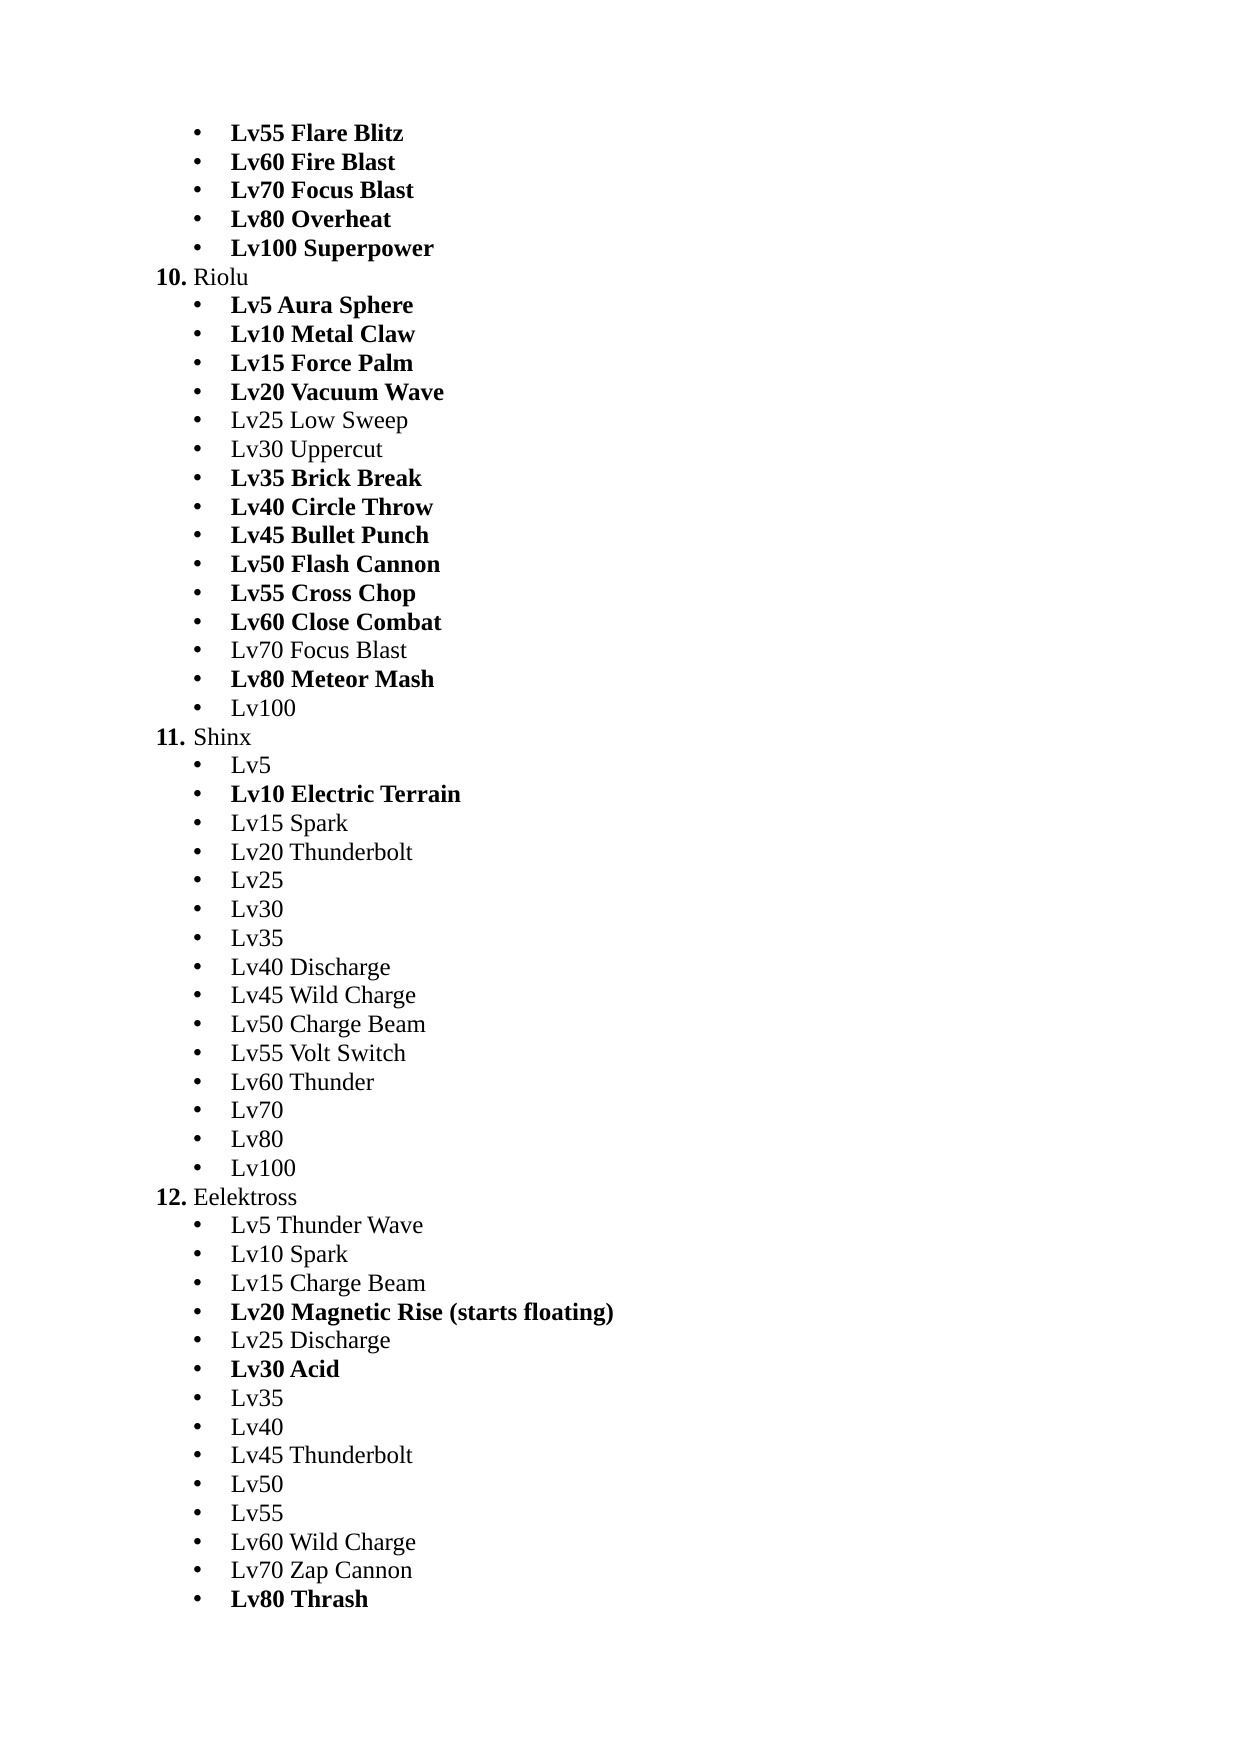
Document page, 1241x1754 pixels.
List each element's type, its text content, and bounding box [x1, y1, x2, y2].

list Lv70 Zap Cannon [193, 1556, 1122, 1584]
list Lv80 Meteor Mash [193, 664, 1122, 693]
list Lv80 [193, 1124, 1122, 1153]
list Lv35 [193, 923, 1122, 952]
list Lv15 Charge Beam [193, 1268, 1122, 1297]
list Lv20 Vacuum Wave [193, 377, 1122, 406]
list Lv70 [193, 1096, 1122, 1124]
list Lv60 Wild Charge [193, 1527, 1122, 1556]
list Lv100 [193, 1153, 1122, 1182]
list Riolu [156, 262, 1122, 291]
list Lv100 [193, 693, 1122, 722]
list Lv100 Superpower [193, 233, 1122, 262]
list Lv55 Flare Blitz [193, 118, 1122, 147]
list Lv5 Thunder Wave [193, 1211, 1122, 1239]
list Lv20 Magnetic Rise (starts floating) [193, 1297, 1122, 1326]
list Lv10 Metal Claw [193, 319, 1122, 348]
list Lv40 Circle Throw [193, 492, 1122, 521]
list Lv10 Electric Terrain [193, 779, 1122, 808]
list Lv5 Aura Sphere [193, 291, 1122, 319]
list Lv30 Acid [193, 1354, 1122, 1383]
list Lv55 [193, 1498, 1122, 1527]
list Lv35 Brick Break [193, 463, 1122, 492]
list Lv45 Thunderbolt [193, 1441, 1122, 1469]
list Lv80 Overheat [193, 204, 1122, 233]
list Lv30 [193, 894, 1122, 923]
list Lv55 Volt Switch [193, 1038, 1122, 1067]
list Lv25 [193, 866, 1122, 894]
list Lv50 Flash Cannon [193, 549, 1122, 578]
list Lv50 [193, 1469, 1122, 1498]
list Eelektross [156, 1182, 1122, 1211]
list Lv10 Spark [193, 1239, 1122, 1268]
list Lv60 Close Combat [193, 607, 1122, 636]
list Lv55 Cross Chop [193, 578, 1122, 607]
list Lv70 Focus Blast [193, 636, 1122, 664]
list Lv20 Thunderbolt [193, 837, 1122, 866]
list Lv30 Uppercut [193, 434, 1122, 463]
list Shinx [156, 722, 1122, 751]
list Lv80 Thrash [193, 1584, 1122, 1613]
list Lv45 Bullet Punch [193, 521, 1122, 549]
list Lv35 [193, 1383, 1122, 1412]
list Lv45 Wild Charge [193, 981, 1122, 1009]
list Lv15 Spark [193, 808, 1122, 837]
list Lv15 Force Palm [193, 348, 1122, 377]
list Lv25 Discharge [193, 1326, 1122, 1354]
list Lv40 [193, 1412, 1122, 1441]
list Lv60 Thunder [193, 1067, 1122, 1096]
list Lv5 [193, 751, 1122, 779]
list Lv25 Low Sweep [193, 406, 1122, 434]
list Lv40 Discharge [193, 952, 1122, 981]
list Lv60 Fire Blast [193, 147, 1122, 176]
list Lv50 Charge Beam [193, 1009, 1122, 1038]
list Lv70 Focus Blast [193, 176, 1122, 204]
